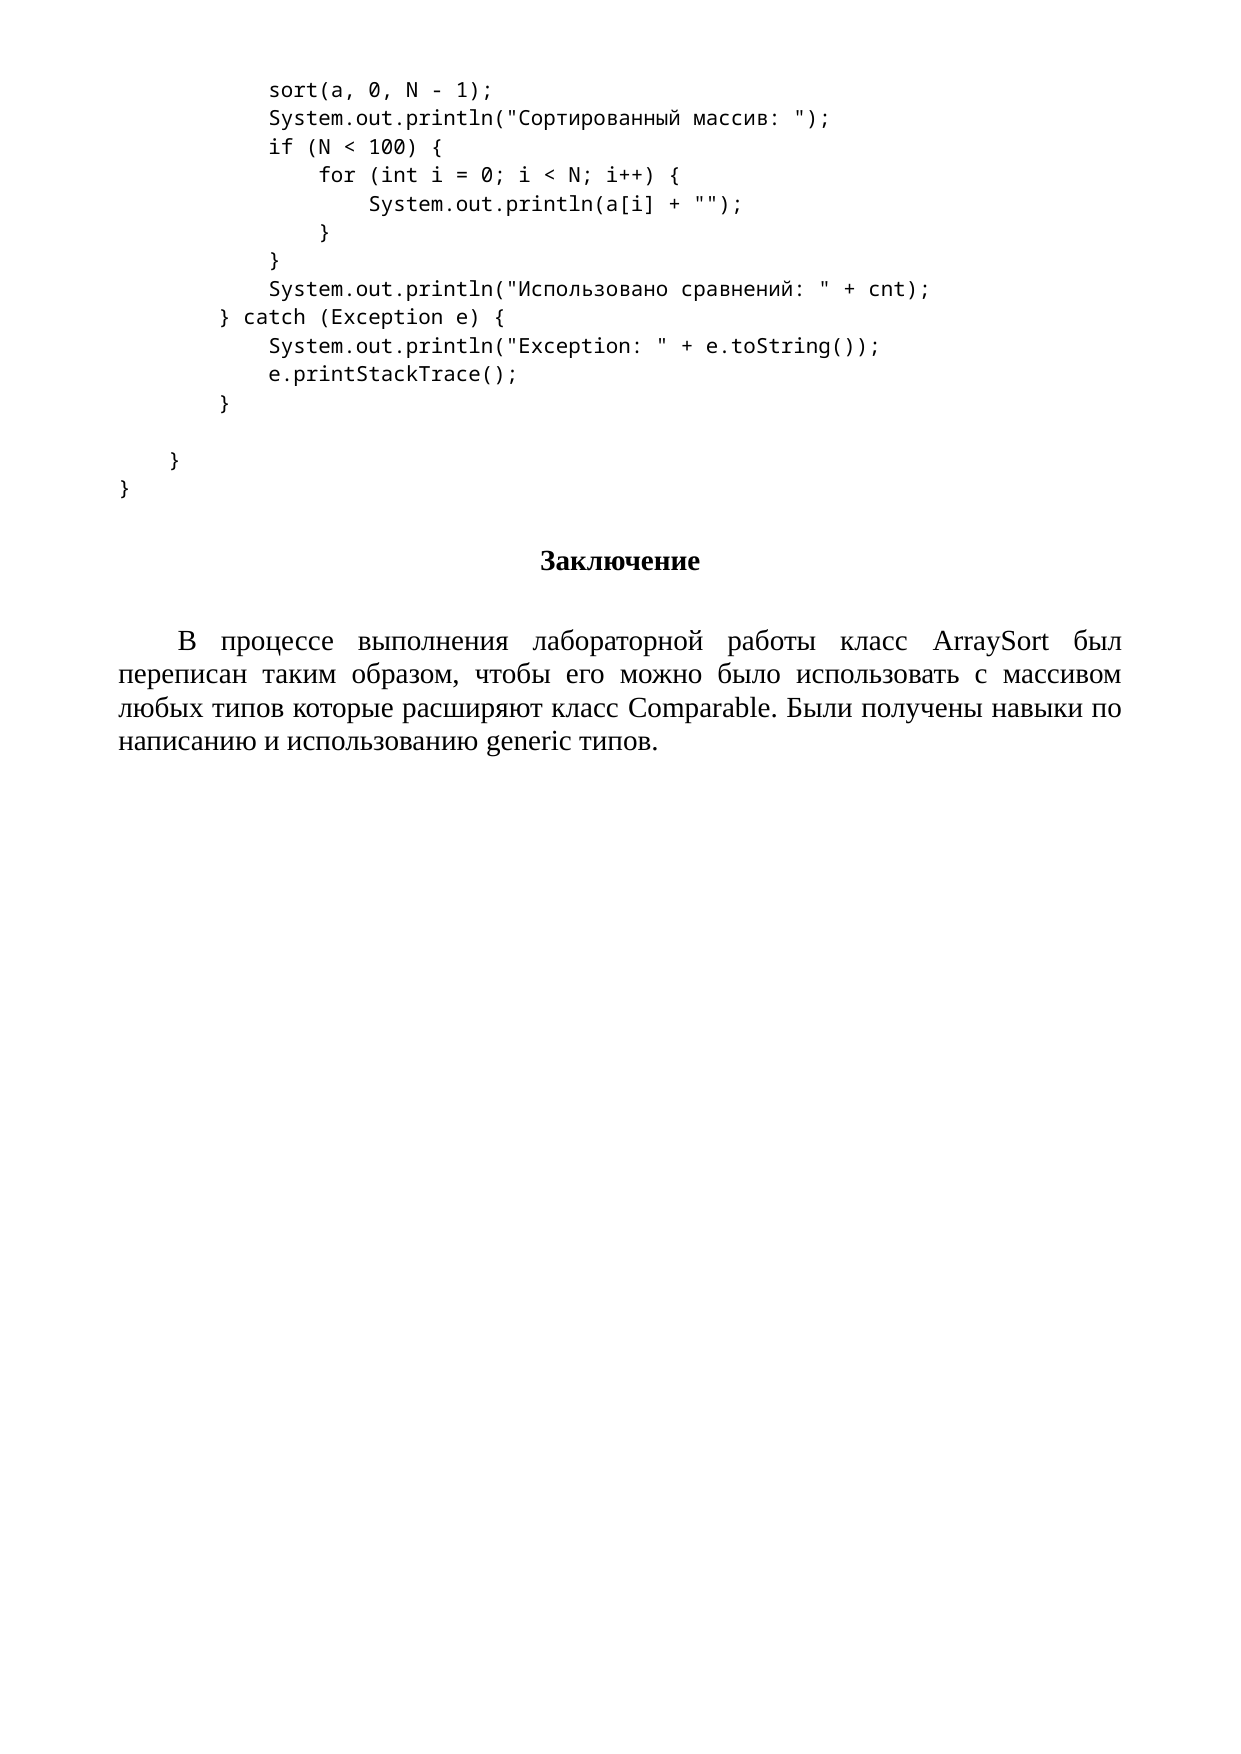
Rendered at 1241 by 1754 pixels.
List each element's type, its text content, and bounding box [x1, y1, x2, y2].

text for (int i = 0; i < N; i++) { [118, 160, 1122, 189]
text System.out.println(a[i] + ""); [118, 189, 1122, 217]
text } [118, 388, 1122, 416]
text System.out.println("Использовано сравнений: " + cnt); [118, 274, 1122, 302]
text } [118, 445, 1122, 473]
text System.out.println("Exception: " + e.toString()); [118, 331, 1122, 359]
text } [118, 473, 1122, 502]
text e.printStackTrace(); [118, 359, 1122, 388]
text if (N < 100) { [118, 132, 1122, 160]
text В процессе выполнения лабораторной работы класс ArraySort был переписан таким образом, чтобы его можно было использовать с массивом любых типов которые расширяют класс Comparable. Были получены навыки по написанию и использованию generic типов. [118, 623, 1122, 757]
text } [118, 217, 1122, 246]
text sort(a, 0, N - 1); [118, 75, 1122, 103]
text Заключение [118, 543, 1122, 577]
text } [118, 246, 1122, 274]
text System.out.println("Сортированный массив: "); [118, 103, 1122, 132]
text } catch (Exception e) { [118, 302, 1122, 331]
